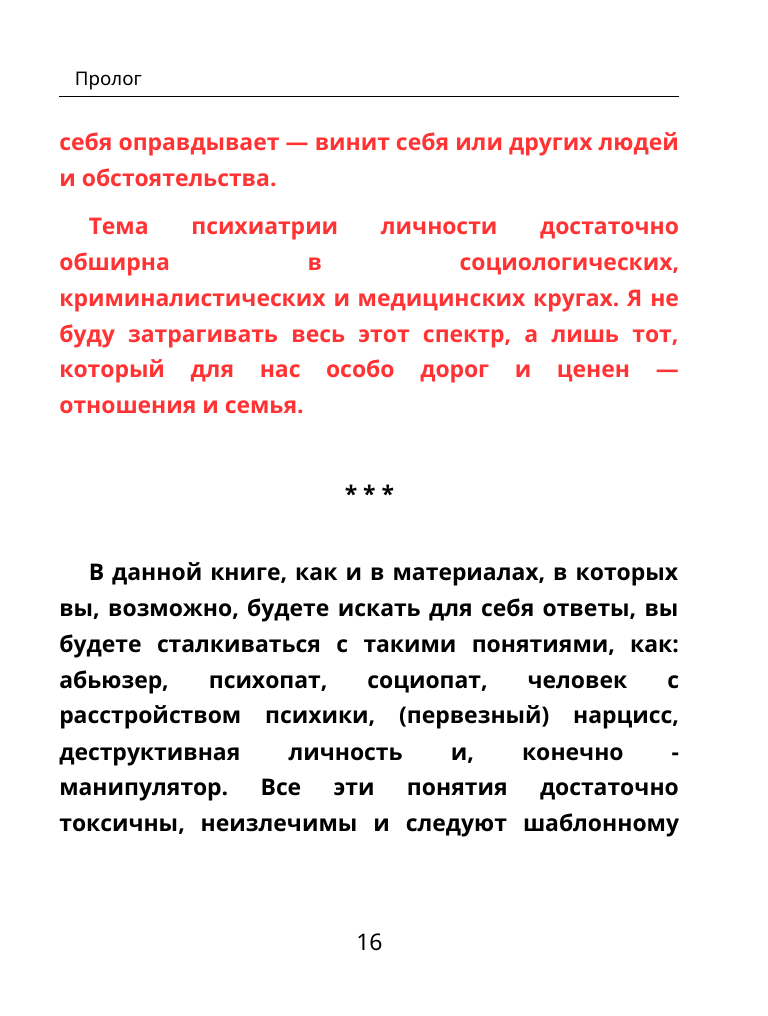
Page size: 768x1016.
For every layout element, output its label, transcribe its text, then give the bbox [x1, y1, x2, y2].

subtitle * * * [59, 478, 679, 510]
text себя оправдывает — винит себя или других людей и обстоятельства. [59, 126, 679, 193]
text В данной книге, как и в материалах, в которых вы, возможно, будете искать для себя ответы, вы будете сталкиваться с такими понятиями, как: абьюзер, психопат, социопат, человек с расстройством психики, (первезный) нарцисс, деструктивная личность и, конечно - манипулятор. Все эти понятия достаточно токсичны, неизлечимы и следуют шаблонному [59, 556, 679, 838]
text Тема психиатрии личности достаточно обширна в социологических, криминалистических и медицинских кругах. Я не буду затрагивать весь этот спектр, а лишь тот, который для нас особо дорог и ценен — отношения и семья. [59, 210, 679, 421]
